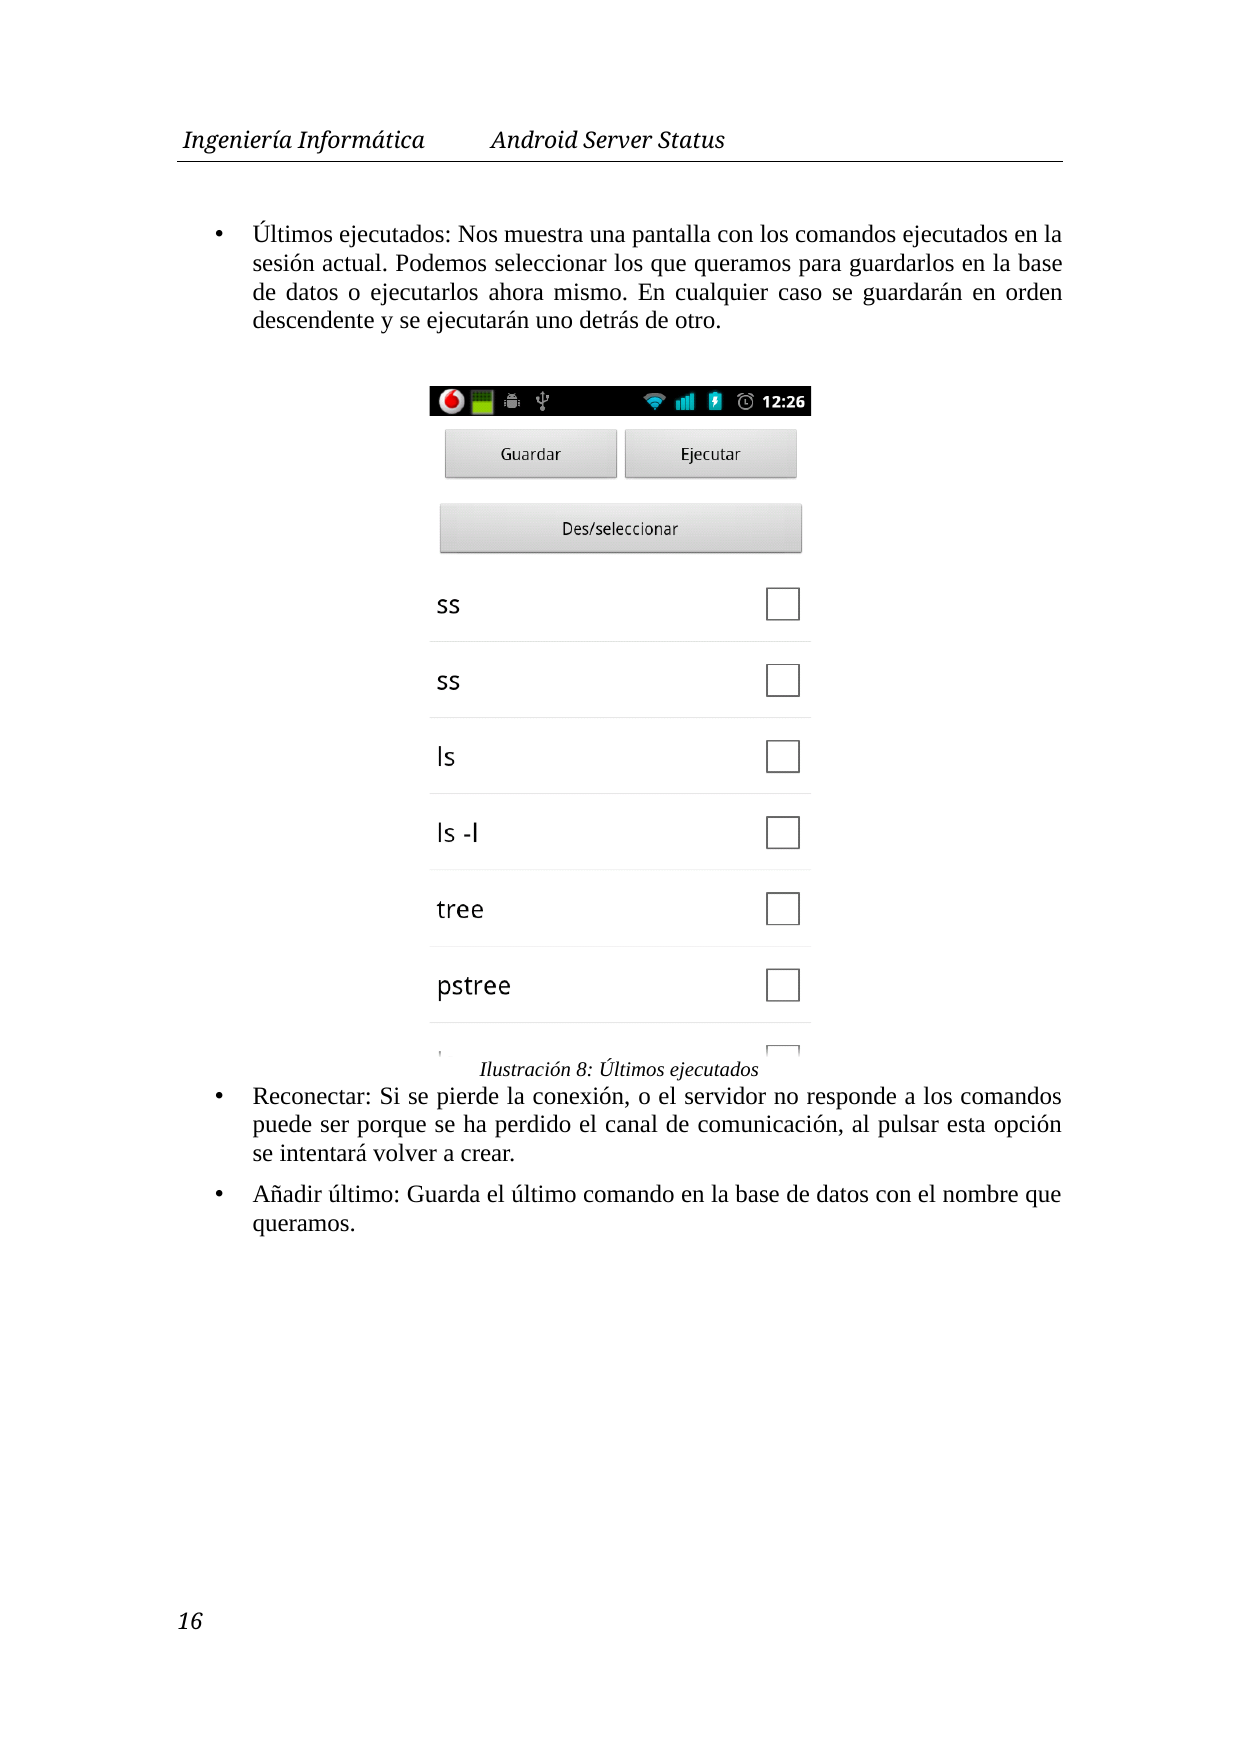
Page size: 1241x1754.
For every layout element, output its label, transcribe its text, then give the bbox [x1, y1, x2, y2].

picture [429, 386, 812, 1057]
list Ilustración 8: Últimos ejecutados [429, 1057, 811, 1081]
list Últimos ejecutados: Nos muestra una pantalla con los comandos ejecutados en la sesión actual. Podemos seleccionar los que queramos para guardarlos en la base de datos o ejecutarlos ahora mismo. En cualquier caso se guardarán en orden descendente y se ejecutarán uno detrás de otro. [215, 219, 1063, 334]
list Reconectar: Si se pierde la conexión, o el servidor no responde a los comandos puede ser porque se ha perdido el canal de comunicación, al pulsar esta opción se intentará volver a crear. [215, 1006, 1063, 1167]
list Añadir último: Guarda el último comando en la base de datos con el nombre que queramos. [215, 1179, 1063, 1236]
